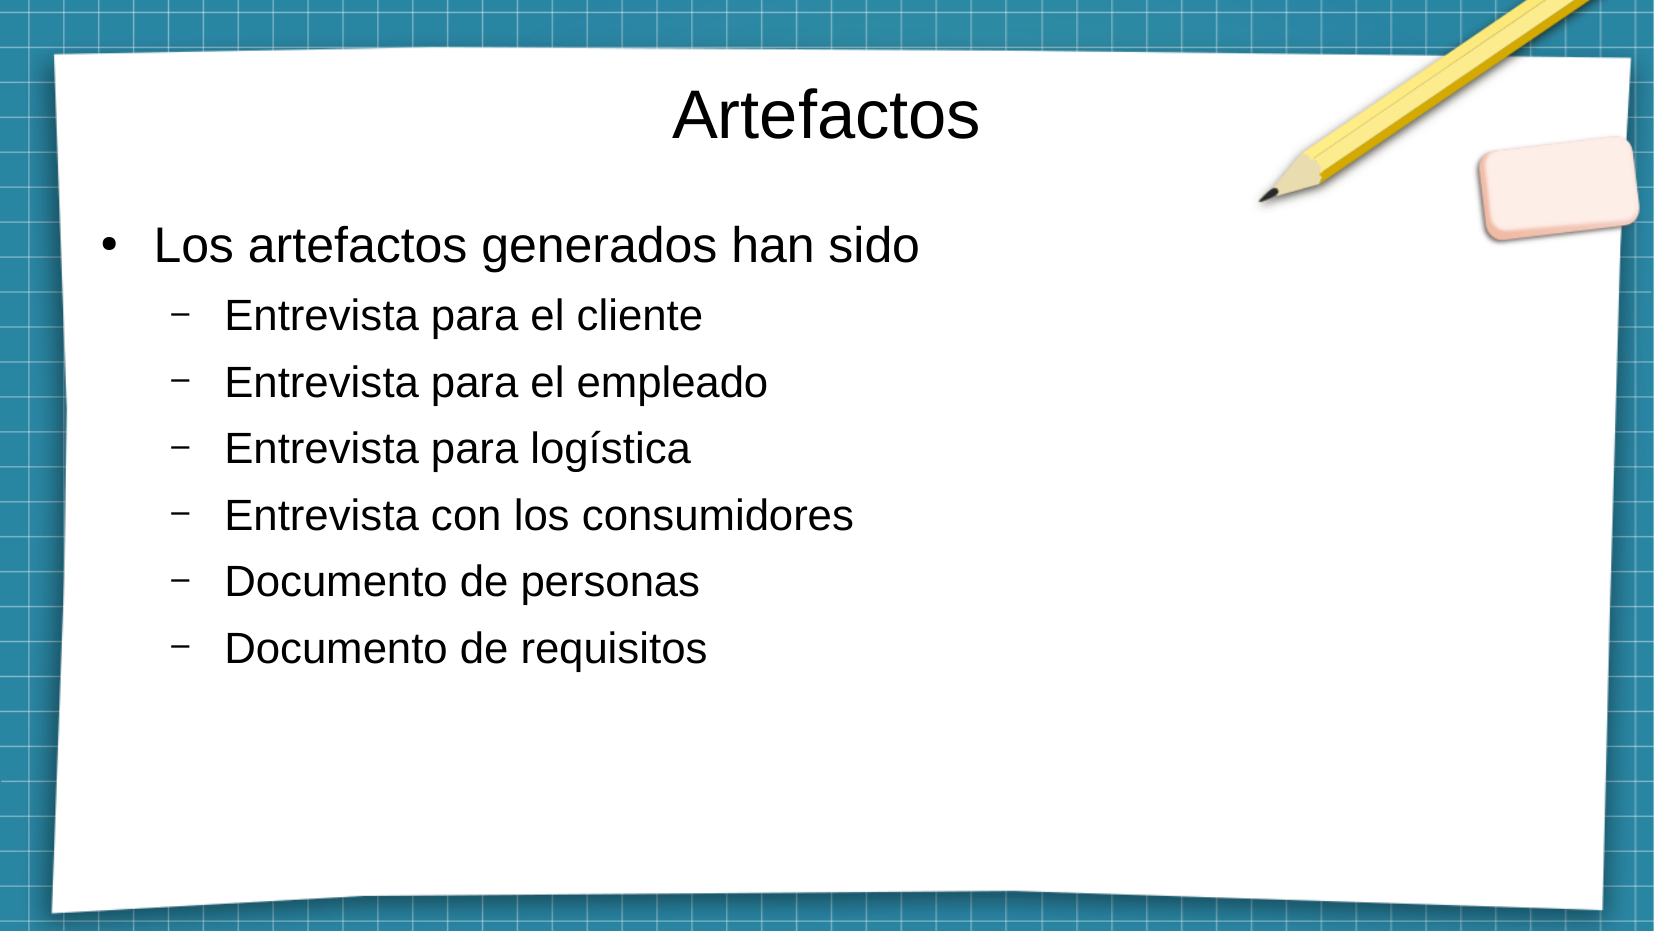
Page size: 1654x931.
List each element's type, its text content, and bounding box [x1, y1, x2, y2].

picture [0, 0, 1654, 931]
title Artefactos [82, 37, 1571, 193]
list Los artefactos generados han sido Entrevista para el cliente Entrevista para el empleado Entrevista para logística Entrevista con los consumidores Documento de personas Documento de requisitos [82, 217, 1571, 758]
